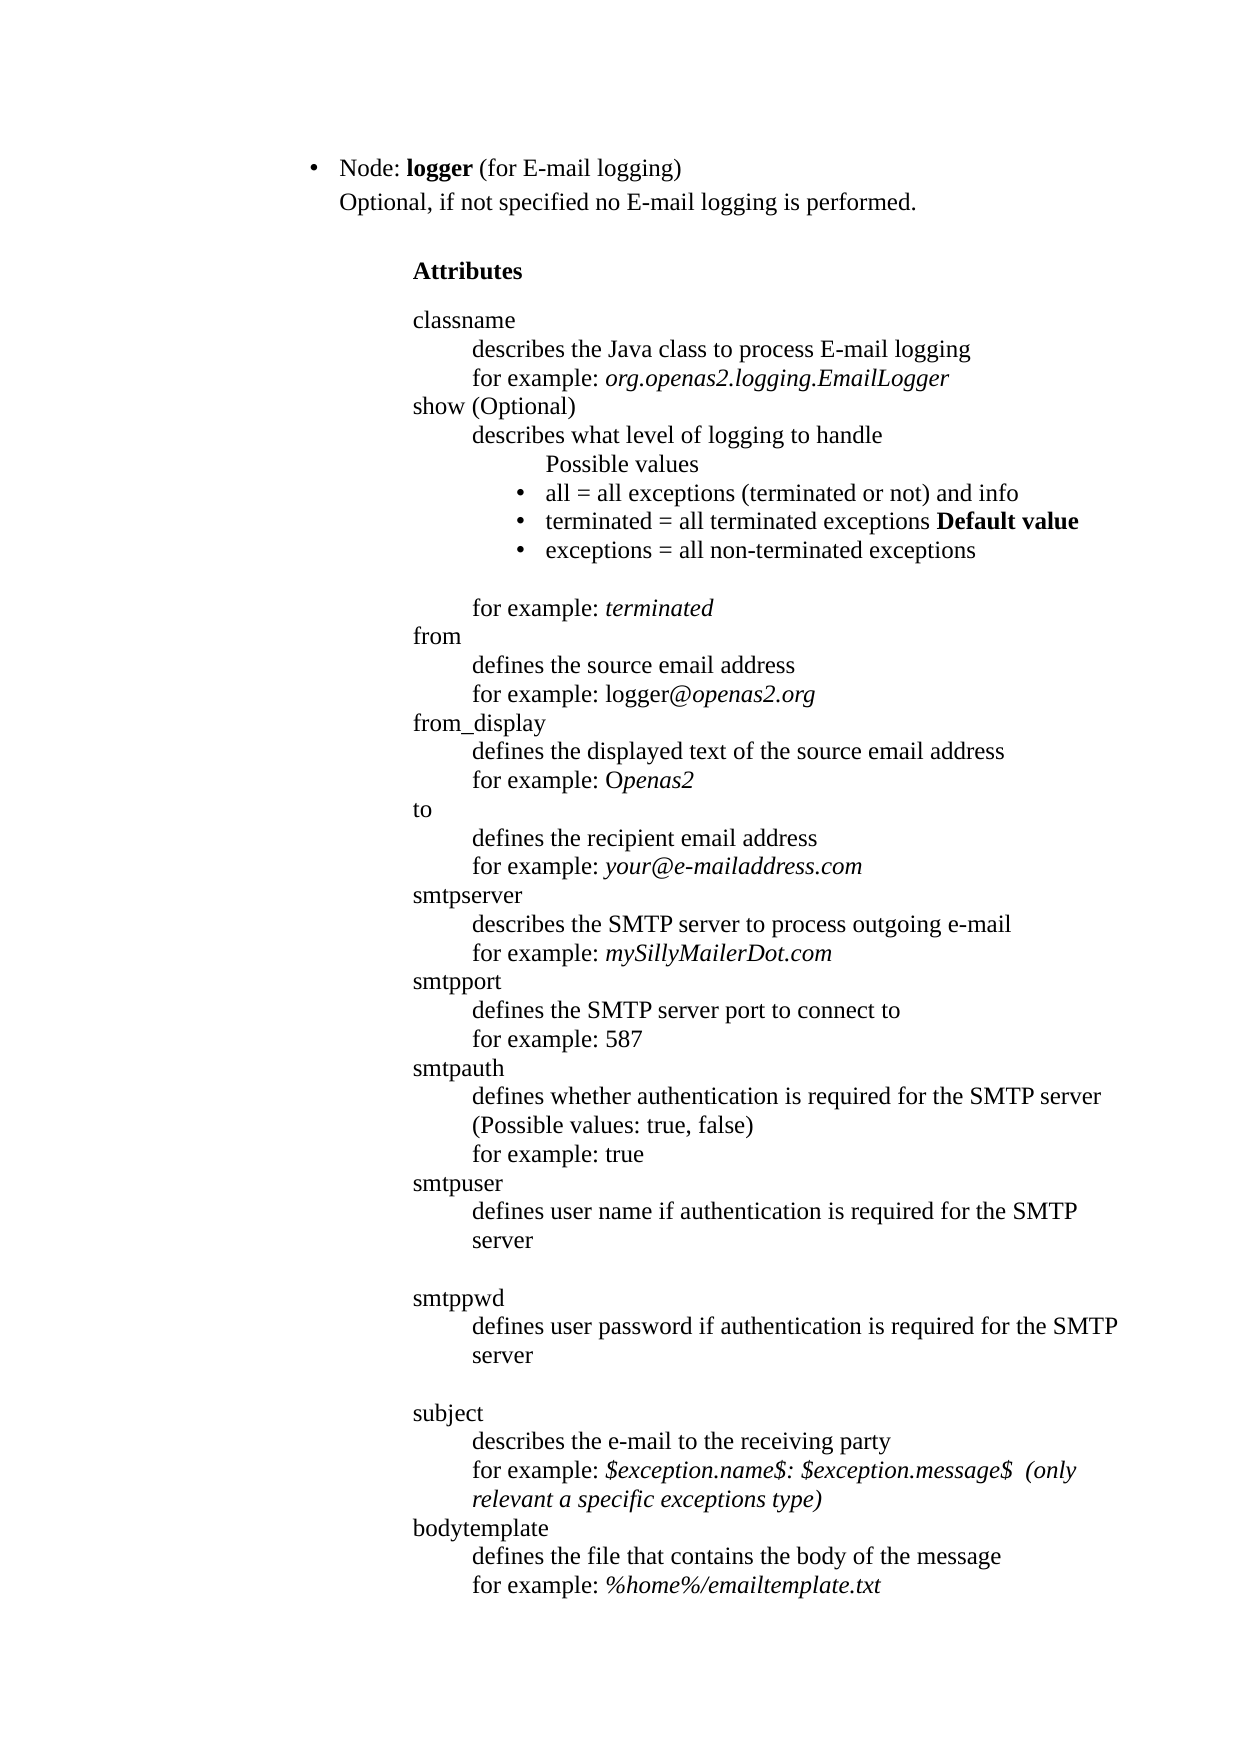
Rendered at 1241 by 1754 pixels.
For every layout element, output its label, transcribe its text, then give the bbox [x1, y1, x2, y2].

subtitle smtpuser [383, 1168, 1122, 1196]
subtitle smtpport [383, 966, 1122, 995]
subtitle from_display [383, 708, 1122, 736]
list describes the e-mail to the receiving party for example: $exception.name$: $exception.message$ (only relevant a specific exceptions type) [442, 1426, 1122, 1513]
list Attributes [383, 222, 1122, 285]
list describes what level of logging to handle [442, 420, 1122, 449]
list Possible values [516, 449, 1122, 478]
subtitle smtpauth [383, 1053, 1122, 1081]
subtitle bodytemplate [383, 1513, 1122, 1541]
subtitle classname [383, 305, 1122, 334]
list defines user name if authentication is required for the SMTP server [442, 1196, 1122, 1283]
list defines the recipient email address for example: your@e-mailaddress.com [442, 823, 1122, 880]
list Node: logger (for E-mail logging) Optional, if not specified no E-mail logging is performed. [309, 153, 1122, 216]
subtitle smtpserver [383, 880, 1122, 909]
list defines whether authentication is required for the SMTP server (Possible values: true, false) for example: true [442, 1081, 1122, 1168]
list terminated = all terminated exceptions Default value [516, 506, 1122, 535]
list describes the Java class to process E-mail logging for example: org.openas2.logging.EmailLogger [442, 334, 1122, 391]
list describes the SMTP server to process outgoing e-mail for example: mySillyMailerDot.com [442, 909, 1122, 966]
list defines the displayed text of the source email address for example: Openas2 [442, 736, 1122, 794]
subtitle from [383, 621, 1122, 650]
list defines the SMTP server port to connect to for example: 587 [442, 995, 1122, 1053]
list for example: terminated [442, 564, 1122, 621]
subtitle subject [383, 1398, 1122, 1426]
list all = all exceptions (terminated or not) and info [516, 478, 1122, 506]
subtitle show (Optional) [383, 391, 1122, 420]
list defines the file that contains the body of the message for example: %home%/emailtemplate.txt [442, 1541, 1122, 1599]
list exceptions = all non-terminated exceptions [516, 535, 1122, 564]
subtitle smtppwd [383, 1283, 1122, 1311]
subtitle to [383, 794, 1122, 823]
list defines user password if authentication is required for the SMTP server [442, 1311, 1122, 1398]
list defines the source email address for example: logger@openas2.org [442, 650, 1122, 708]
